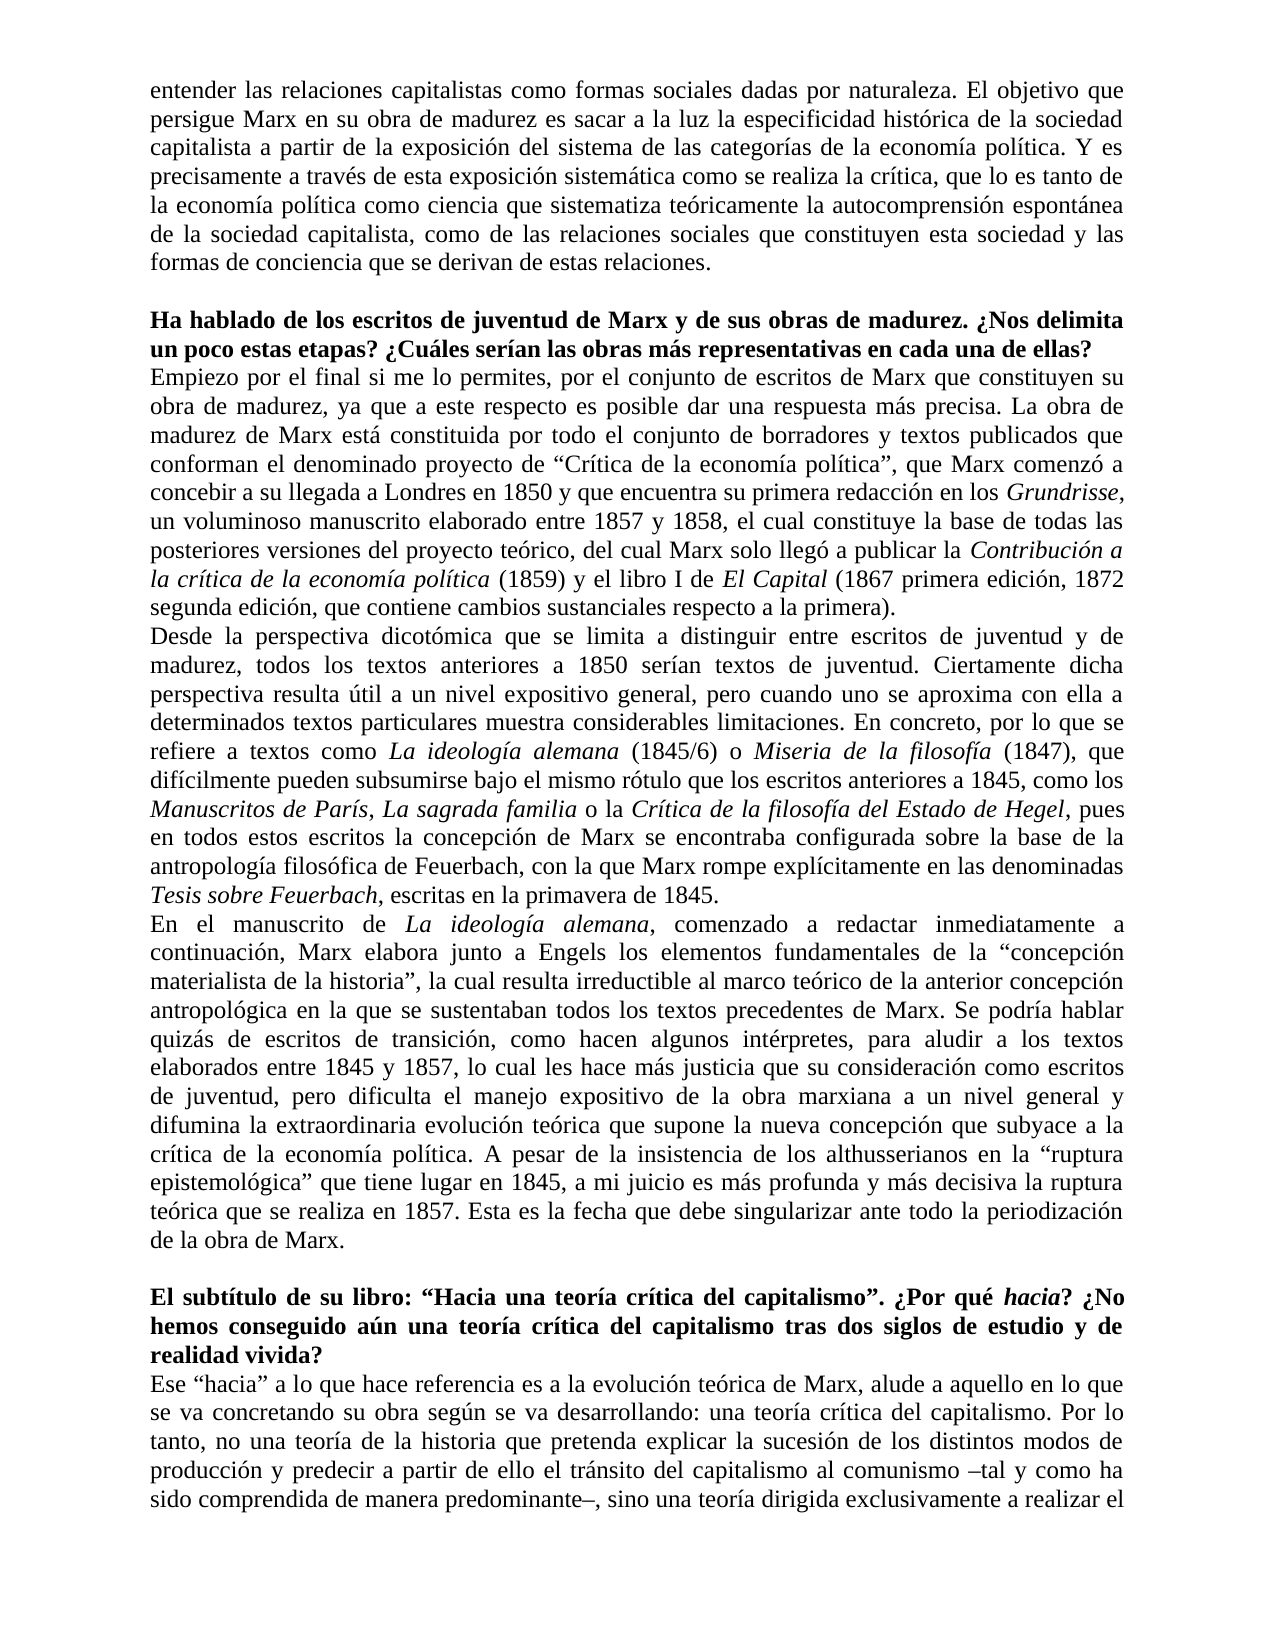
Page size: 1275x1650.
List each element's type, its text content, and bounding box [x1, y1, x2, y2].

text El subtítulo de su libro: “Hacia una teoría crítica del capitalismo”. ¿Por qué hacia? ¿No hemos conseguido aún una teoría crítica del capitalismo tras dos siglos de estudio y de realidad vivida? [150, 1282, 1125, 1369]
text entender las relaciones capitalistas como formas sociales dadas por naturaleza. El objetivo que persigue Marx en su obra de madurez es sacar a la luz la especificidad histórica de la sociedad capitalista a partir de la exposición del sistema de las categorías de la economía política. Y es precisamente a través de esta exposición sistemática como se realiza la crítica, que lo es tanto de la economía política como ciencia que sistematiza teóricamente la autocomprensión espontánea de la sociedad capitalista, como de las relaciones sociales que constituyen esta sociedad y las formas de conciencia que se derivan de estas relaciones. [150, 75, 1125, 276]
text Ese “hacia” a lo que hace referencia es a la evolución teórica de Marx, alude a aquello en lo que se va concretando su obra según se va desarrollando: una teoría crítica del capitalismo. Por lo tanto, no una teoría de la historia que pretenda explicar la sucesión de los distintos modos de producción y predecir a partir de ello el tránsito del capitalismo al comunismo –tal y como ha sido comprendida de manera predominante–, sino una teoría dirigida exclusivamente a realizar el [150, 1369, 1125, 1512]
text En el manuscrito de La ideología alemana, comenzado a redactar inmediatamente a continuación, Marx elabora junto a Engels los elementos fundamentales de la “concepción materialista de la historia”, la cual resulta irreductible al marco teórico de la anterior concepción antropológica en la que se sustentaban todos los textos precedentes de Marx. Se podría hablar quizás de escritos de transición, como hacen algunos intérpretes, para aludir a los textos elaborados entre 1845 y 1857, lo cual les hace más justicia que su consideración como escritos de juventud, pero dificulta el manejo expositivo de la obra marxiana a un nivel general y difumina la extraordinaria evolución teórica que supone la nueva concepción que subyace a la crítica de la economía política. A pesar de la insistencia de los althusserianos en la “ruptura epistemológica” que tiene lugar en 1845, a mi juicio es más profunda y más decisiva la ruptura teórica que se realiza en 1857. Esta es la fecha que debe singularizar ante todo la periodización de la obra de Marx. [150, 909, 1125, 1254]
text Desde la perspectiva dicotómica que se limita a distinguir entre escritos de juventud y de madurez, todos los textos anteriores a 1850 serían textos de juventud. Ciertamente dicha perspectiva resulta útil a un nivel expositivo general, pero cuando uno se aproxima con ella a determinados textos particulares muestra considerables limitaciones. En concreto, por lo que se refiere a textos como La ideología alemana (1845/6) o Miseria de la filosofía (1847), que difícilmente pueden subsumirse bajo el mismo rótulo que los escritos anteriores a 1845, como los Manuscritos de París, La sagrada familia o la Crítica de la filosofía del Estado de Hegel, pues en todos estos escritos la concepción de Marx se encontraba configurada sobre la base de la antropología filosófica de Feuerbach, con la que Marx rompe explícitamente en las denominadas Tesis sobre Feuerbach, escritas en la primavera de 1845. [150, 621, 1125, 909]
text Empiezo por el final si me lo permites, por el conjunto de escritos de Marx que constituyen su obra de madurez, ya que a este respecto es posible dar una respuesta más precisa. La obra de madurez de Marx está constituida por todo el conjunto de borradores y textos publicados que conforman el denominado proyecto de “Crítica de la economía política”, que Marx comenzó a concebir a su llegada a Londres en 1850 y que encuentra su primera redacción en los Grundrisse, un voluminoso manuscrito elaborado entre 1857 y 1858, el cual constituye la base de todas las posteriores versiones del proyecto teórico, del cual Marx solo llegó a publicar la Contribución a la crítica de la economía política (1859) y el libro I de El Capital (1867 primera edición, 1872 segunda edición, que contiene cambios sustanciales respecto a la primera). [150, 362, 1125, 621]
text Ha hablado de los escritos de juventud de Marx y de sus obras de madurez. ¿Nos delimita un poco estas etapas? ¿Cuáles serían las obras más representativas en cada una de ellas? [150, 305, 1125, 362]
